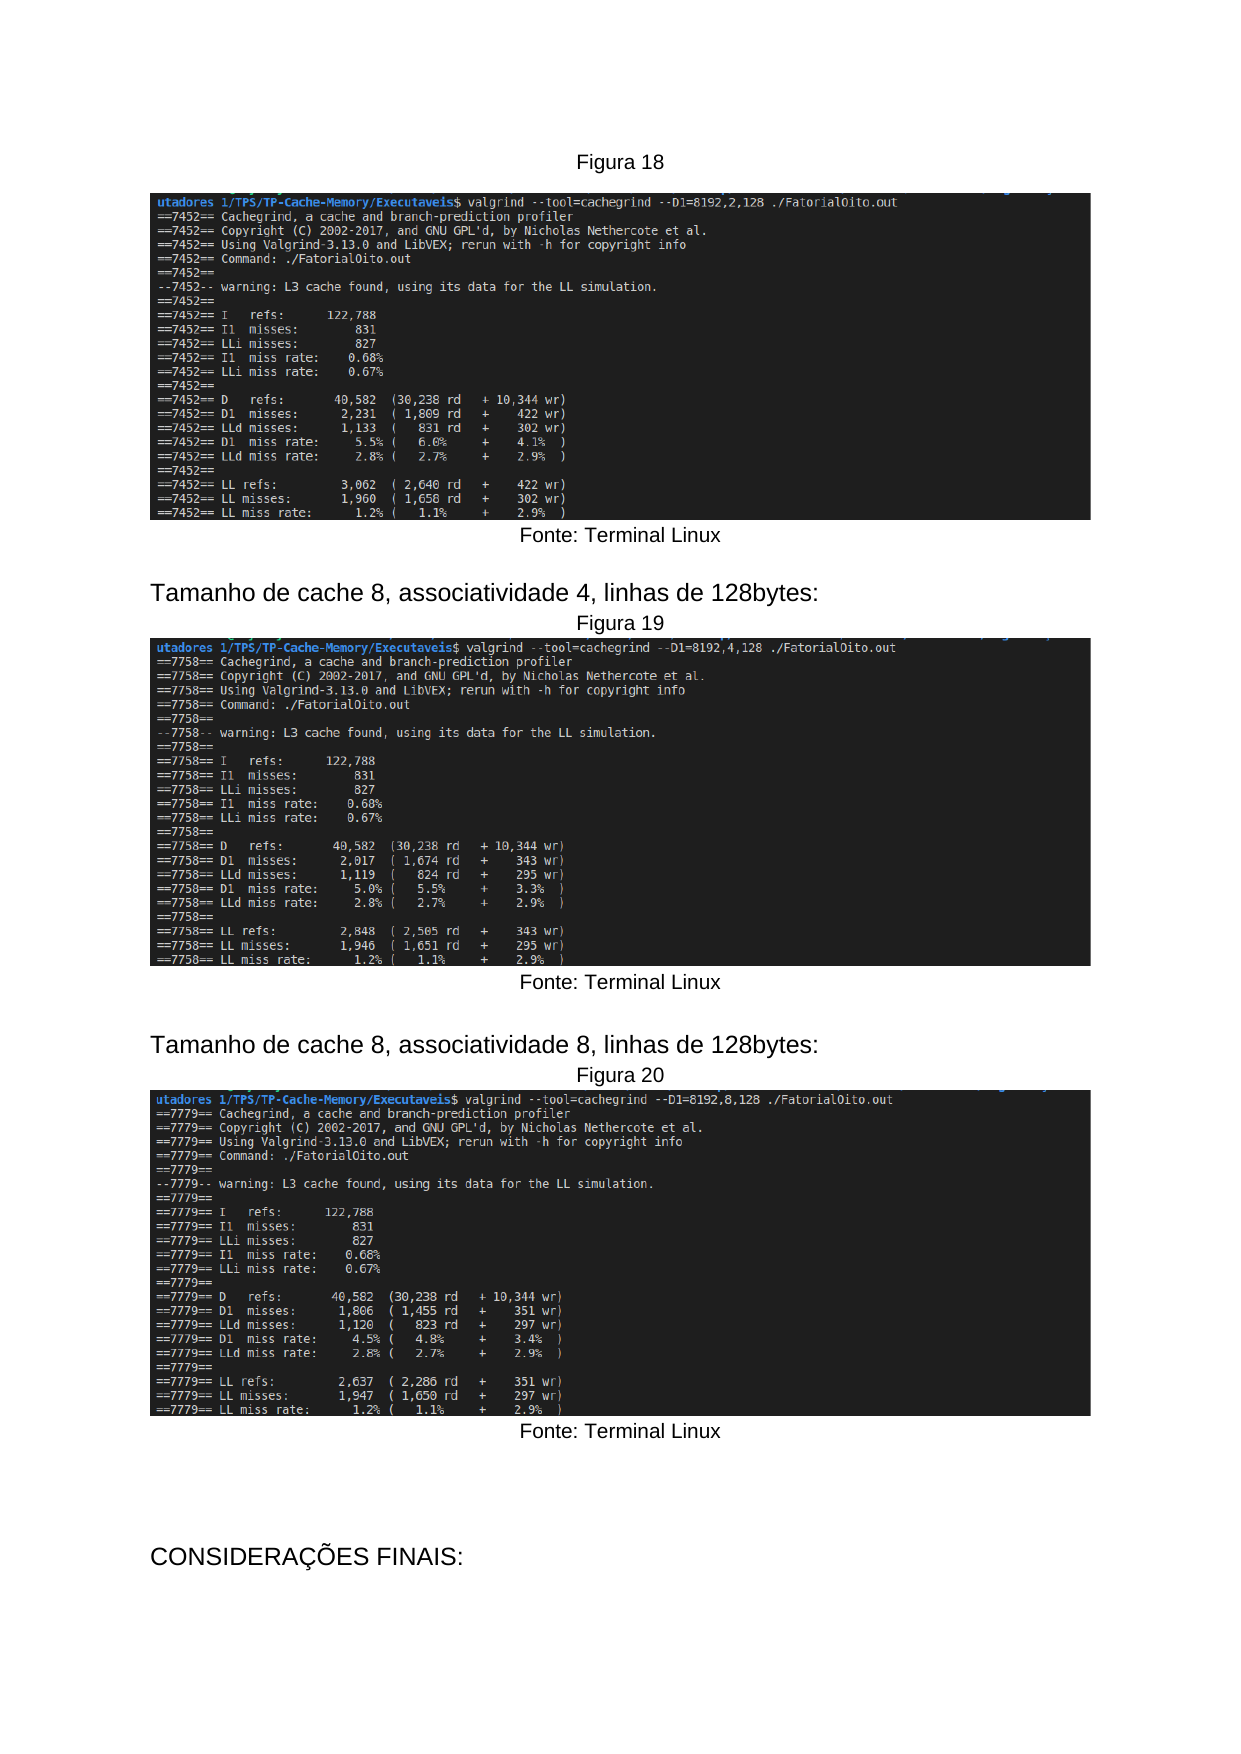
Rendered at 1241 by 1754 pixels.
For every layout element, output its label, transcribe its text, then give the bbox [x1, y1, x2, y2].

picture [150, 638, 1091, 966]
text Figura 19 [150, 611, 1090, 635]
text Figura 18 [150, 150, 1090, 174]
text Figura 20 [150, 1063, 1090, 1087]
text Fonte: Terminal Linux [150, 1419, 1090, 1443]
picture [150, 1090, 1091, 1416]
text Tamanho de cache 8, associatividade 4, linhas de 128bytes: [150, 578, 1090, 607]
text Fonte: Terminal Linux [150, 969, 1090, 993]
text Fonte: Terminal Linux [150, 523, 1090, 547]
picture [150, 193, 1091, 520]
text Tamanho de cache 8, associatividade 8, linhas de 128bytes: [150, 1030, 1090, 1059]
text CONSIDERAÇÕES FINAIS: [150, 1541, 1090, 1570]
